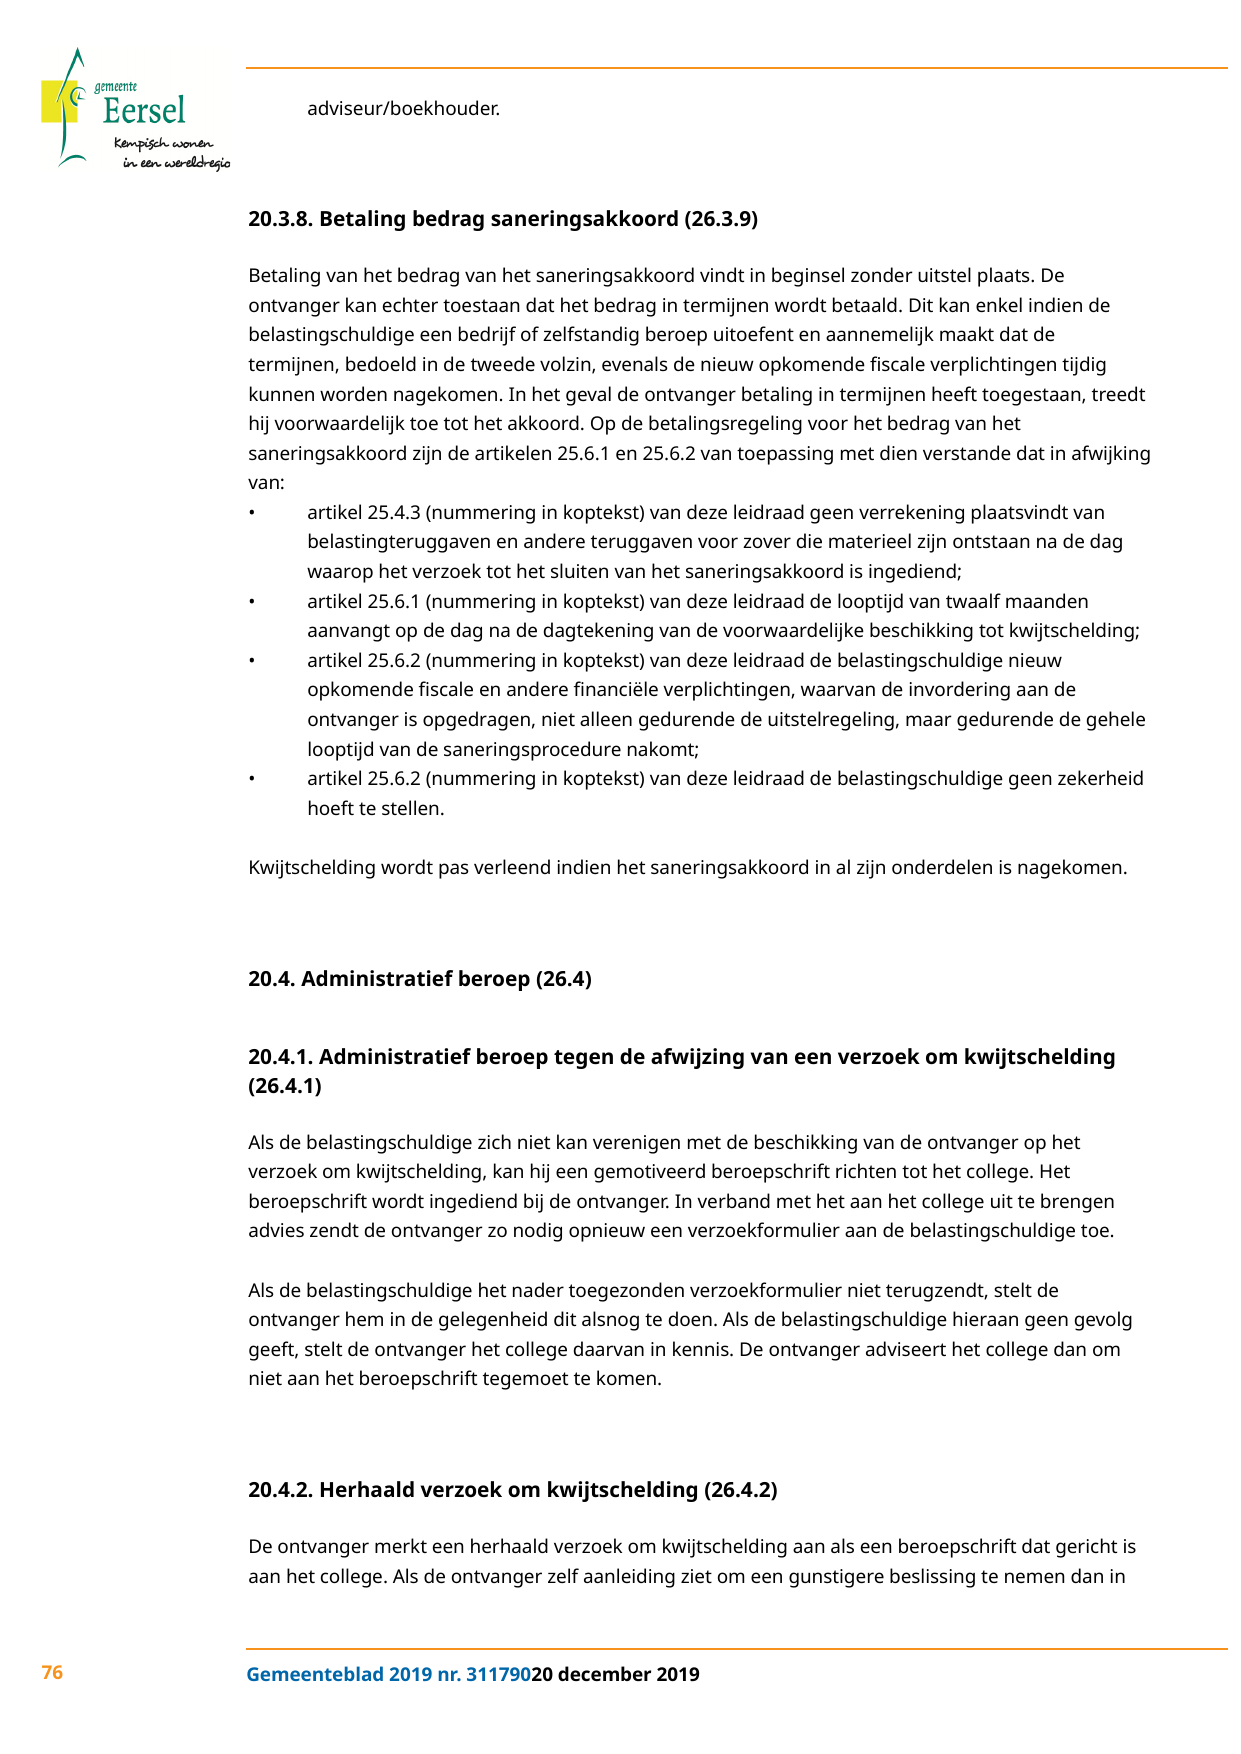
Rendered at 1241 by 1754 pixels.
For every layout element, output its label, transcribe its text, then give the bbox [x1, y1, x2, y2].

list adviseur/boekhouder. [248, 95, 1152, 121]
text Als de belastingschuldige zich niet kan verenigen met de beschikking van de ontvanger op het verzoek om kwijtschelding, kan hij een gemotiveerd beroepschrift richten tot het college. Het beroepschrift wordt ingediend bij de ontvanger. In verband met het aan het college uit te brengen advies zendt de ontvanger zo nodig opnieuw een verzoekformulier aan de belastingschuldige toe. [248, 1129, 1152, 1243]
text 20.4.1. Administratief beroep tegen de afwijzing van een verzoek om kwijtschelding (26.4.1) [248, 1042, 1152, 1099]
text Kwijtschelding wordt pas verleend indien het saneringsakkoord in al zijn onderdelen is nagekomen. [248, 854, 1152, 880]
list artikel 25.6.2 (nummering in koptekst) van deze leidraad de belastingschuldige geen zekerheid hoeft te stellen. [248, 765, 1152, 821]
text Betaling van het bedrag van het saneringsakkoord vindt in beginsel zonder uitstel plaats. De ontvanger kan echter toestaan dat het bedrag in termijnen wordt betaald. Dit kan enkel indien de belastingschuldige een bedrijf of zelfstandig beroep uitoefent en aannemelijk maakt dat de termijnen, bedoeld in de tweede volzin, evenals de nieuw opkomende fiscale verplichtingen tijdig kunnen worden nagekomen. In het geval de ontvanger betaling in termijnen heeft toegestaan, treedt hij voorwaardelijk toe tot het akkoord. Op de betalingsregeling voor het bedrag van het saneringsakkoord zijn de artikelen 25.6.1 en 25.6.2 van toepassing met dien verstande dat in afwijking van: [248, 262, 1152, 495]
list artikel 25.6.2 (nummering in koptekst) van deze leidraad de belastingschuldige nieuw opkomende fiscale en andere financiële verplichtingen, waarvan de invordering aan de ontvanger is opgedragen, niet alleen gedurende de uitstelregeling, maar gedurende de gehele looptijd van de saneringsprocedure nakomt; [248, 647, 1152, 761]
list artikel 25.4.3 (nummering in koptekst) van deze leidraad geen verrekening plaatsvindt van belastingteruggaven en andere teruggaven voor zover die materieel zijn ontstaan na de dag waarop het verzoek tot het sluiten van het saneringsakkoord is ingediend; [248, 499, 1152, 584]
text 20.3.8. Betaling bedrag saneringsakkoord (26.3.9) [248, 204, 1152, 233]
picture [41, 47, 231, 172]
list artikel 25.6.1 (nummering in koptekst) van deze leidraad de looptijd van twaalf maanden aanvangt op de dag na de dagtekening van de voorwaardelijke beschikking tot kwijtschelding; [248, 588, 1152, 643]
text 20.4. Administratief beroep (26.4) [248, 964, 1152, 992]
text De ontvanger merkt een herhaald verzoek om kwijtschelding aan als een beroepschrift dat gericht is aan het college. Als de ontvanger zelf aanleiding ziet om een gunstigere beslissing te nemen dan in [248, 1533, 1152, 1588]
text 20.4.2. Herhaald verzoek om kwijtschelding (26.4.2) [248, 1475, 1152, 1504]
text Als de belastingschuldige het nader toegezonden verzoekformulier niet terugzendt, stelt de ontvanger hem in de gelegenheid dit alsnog te doen. Als de belastingschuldige hieraan geen gevolg geeft, stelt de ontvanger het college daarvan in kennis. De ontvanger adviseert het college dan om niet aan het beroepschrift tegemoet te komen. [248, 1277, 1152, 1391]
